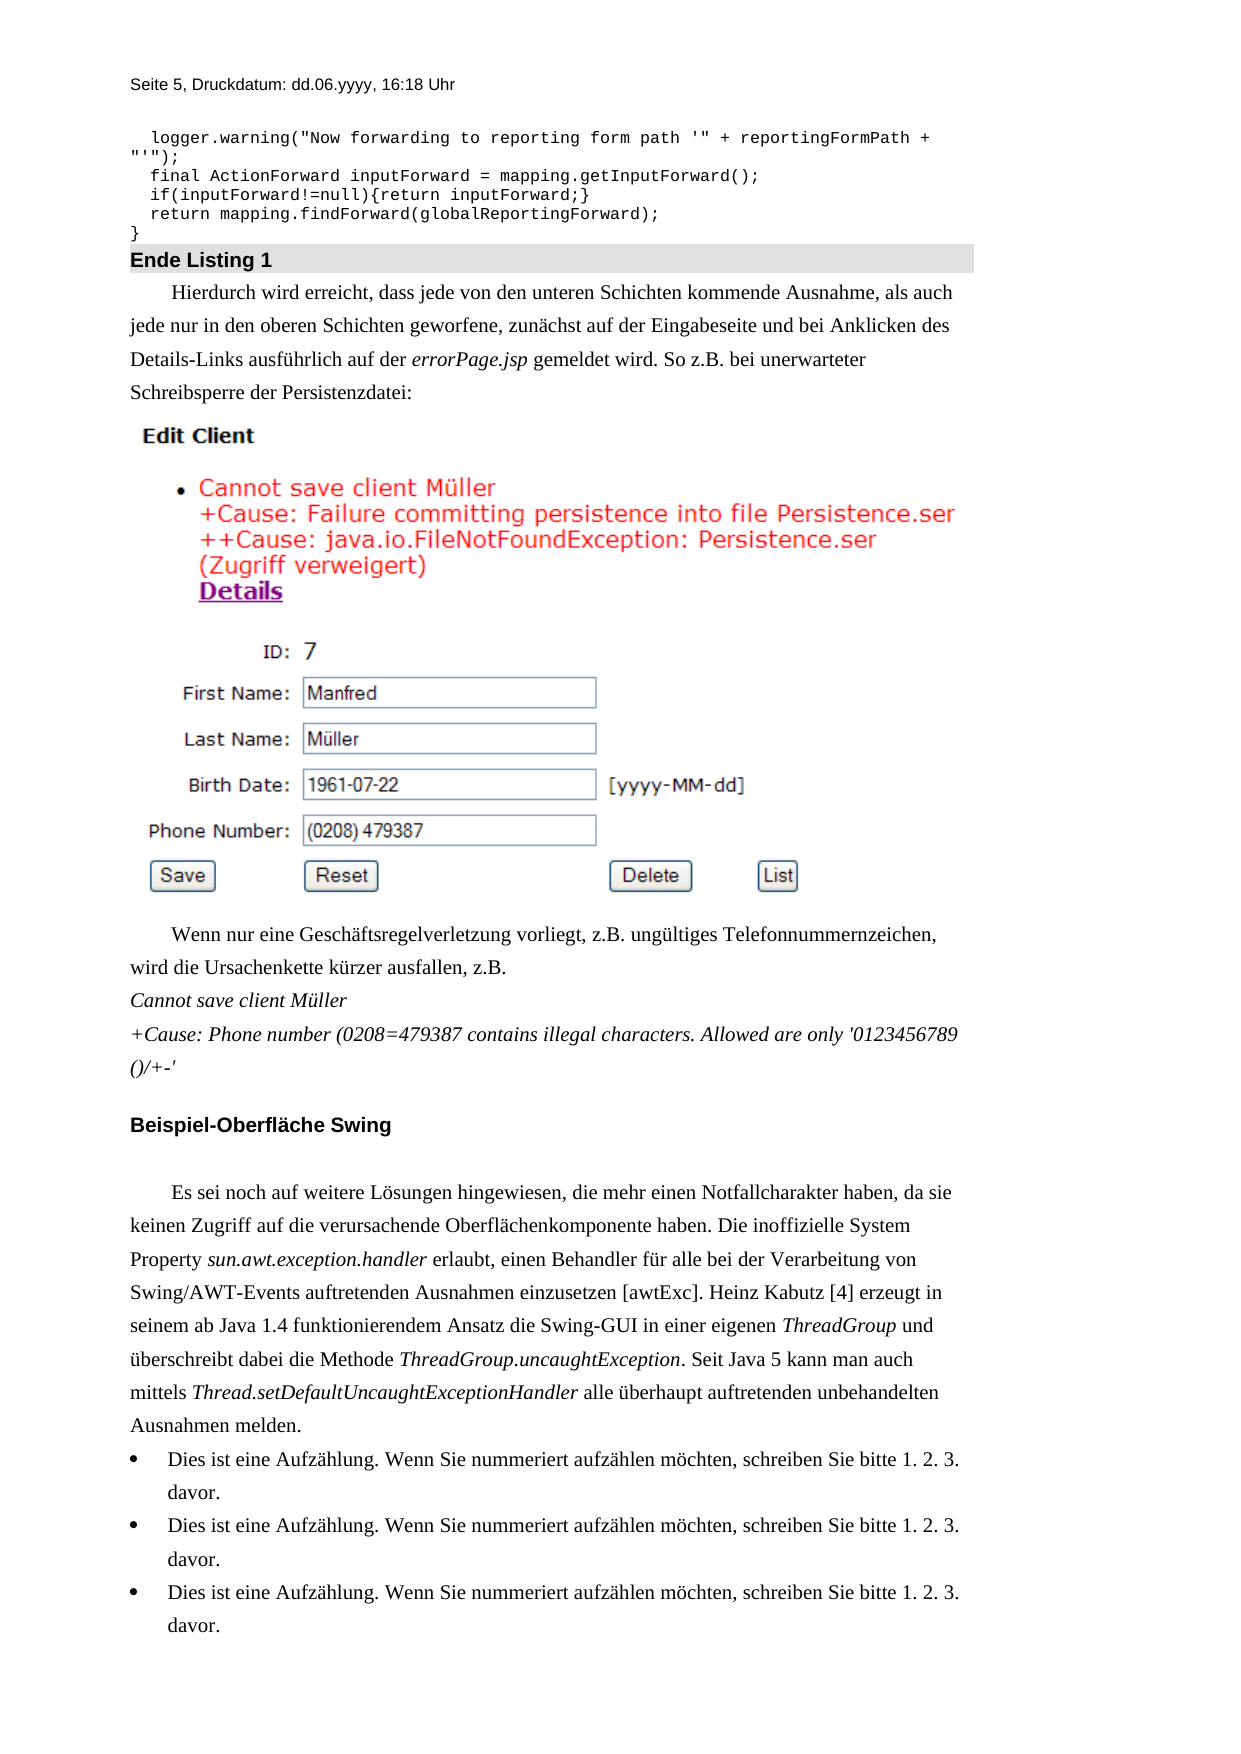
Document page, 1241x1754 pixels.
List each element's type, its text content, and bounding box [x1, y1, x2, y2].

list Dies ist eine Aufzählung. Wenn Sie nummeriert aufzählen möchten, schreiben Sie bitte 1. 2. 3. davor. [130, 1506, 974, 1573]
text Hierdurch wird erreicht, dass jede von den unteren Schichten kommende Ausnahme, als auch jede nur in den oberen Schichten geworfene, zunächst auf der Eingabeseite und bei Anklicken des Details-Links ausführlich auf der errorPage.jsp gemeldet wird. So z.B. bei unerwarteter Schreibsperre der Persistenzdatei: [130, 273, 974, 406]
text Wenn nur eine Geschäftsregelverletzung vorliegt, z.B. ungültiges Telefonnummernzeichen, wird die Ursachenkette kürzer ausfallen, z.B. Cannot save client Müller +Cause: Phone number (0208=479387 contains illegal characters. Allowed are only '0123456789 ()/+-' [130, 915, 974, 1081]
text Beispiel-Oberfläche Swing [130, 1106, 974, 1139]
text Es sei noch auf weitere Lösungen hingewiesen, die mehr einen Notfallcharakter haben, da sie keinen Zugriff auf die verursachende Oberflächenkomponente haben. Die inoffizielle System Property sun.awt.exception.handler erlaubt, einen Behandler für alle bei der Verarbeitung von Swing/AWT-Events auftretenden Ausnahmen einzusetzen [awtExc]. Heinz Kabutz [4] erzeugt in seinem ab Java 1.4 funktionierendem Ansatz die Swing-GUI in einer eigenen ThreadGroup und überschreibt dabei die Methode ThreadGroup.uncaughtException. Seit Java 5 kann man auch mittels Thread.setDefaultUncaughtExceptionHandler alle überhaupt auftretenden unbehandelten Ausnahmen melden. [130, 1173, 974, 1439]
text logger.warning("Now forwarding to reporting form path '" + reportingFormPath + "'"); [130, 130, 974, 168]
text if(inputForward!=null){return inputForward;} [130, 187, 974, 206]
text Ende Listing 1 [130, 244, 974, 273]
text } [130, 225, 974, 244]
list Dies ist eine Aufzählung. Wenn Sie nummeriert aufzählen möchten, schreiben Sie bitte 1. 2. 3. davor. [130, 1573, 974, 1639]
text return mapping.findForward(globalReportingForward); [130, 206, 974, 225]
list Dies ist eine Aufzählung. Wenn Sie nummeriert aufzählen möchten, schreiben Sie bitte 1. 2. 3. davor. [130, 1439, 974, 1506]
text final ActionForward inputForward = mapping.getInputForward(); [130, 168, 974, 187]
